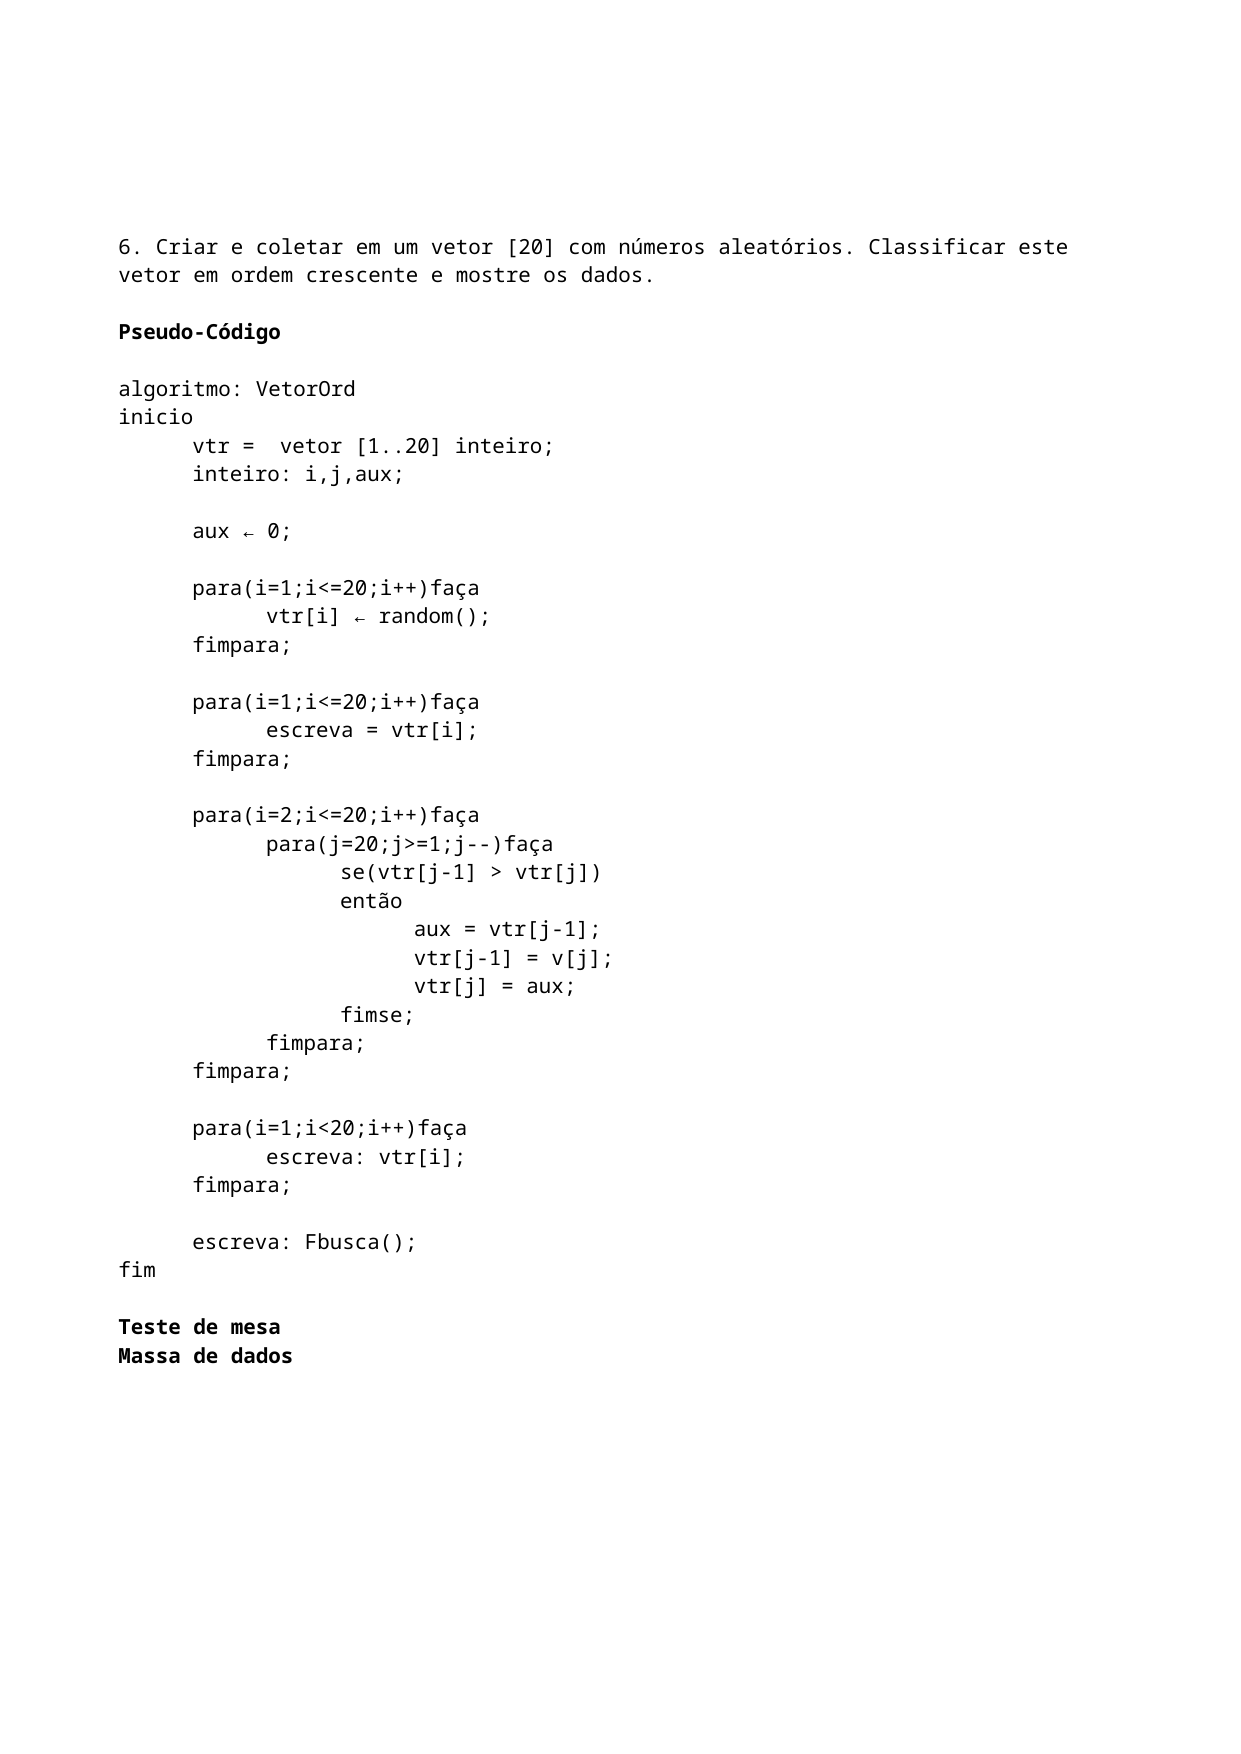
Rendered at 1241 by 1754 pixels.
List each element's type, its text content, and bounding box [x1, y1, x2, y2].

text se(vtr[j-1] > vtr[j]) [118, 857, 1122, 886]
text Massa de dados [118, 1341, 1122, 1369]
text fimse; [118, 1000, 1122, 1028]
text aux = vtr[j-1]; [118, 914, 1122, 943]
text para(i=1;i<=20;i++)faça [118, 573, 1122, 602]
text escreva: Fbusca(); [118, 1227, 1122, 1256]
text então [118, 886, 1122, 914]
text inteiro: i,j,aux; [118, 459, 1122, 488]
text para(i=1;i<=20;i++)faça [118, 687, 1122, 715]
text aux ← 0; [118, 516, 1122, 545]
text 6. Criar e coletar em um vetor [20] com números aleatórios. Classificar este vetor em ordem crescente e mostre os dados. [118, 232, 1122, 289]
text fimpara; [118, 1170, 1122, 1199]
text inicio [118, 402, 1122, 431]
text vtr = vetor [1..20] inteiro; [118, 431, 1122, 459]
text vtr[j-1] = v[j]; [118, 943, 1122, 971]
text escreva: vtr[i]; [118, 1142, 1122, 1170]
text fimpara; [118, 744, 1122, 772]
text fimpara; [118, 630, 1122, 658]
text fim [118, 1256, 1122, 1284]
text escreva = vtr[i]; [118, 715, 1122, 744]
text vtr[j] = aux; [118, 971, 1122, 1000]
text fimpara; [118, 1057, 1122, 1085]
text fimpara; [118, 1028, 1122, 1057]
text para(i=1;i<20;i++)faça [118, 1113, 1122, 1142]
text Teste de mesa [118, 1312, 1122, 1341]
text Pseudo-Código [118, 317, 1122, 346]
text algoritmo: VetorOrd [118, 374, 1122, 402]
text vtr[i] ← random(); [118, 602, 1122, 630]
text para(i=2;i<=20;i++)faça [118, 801, 1122, 829]
text para(j=20;j>=1;j--)faça [118, 829, 1122, 857]
